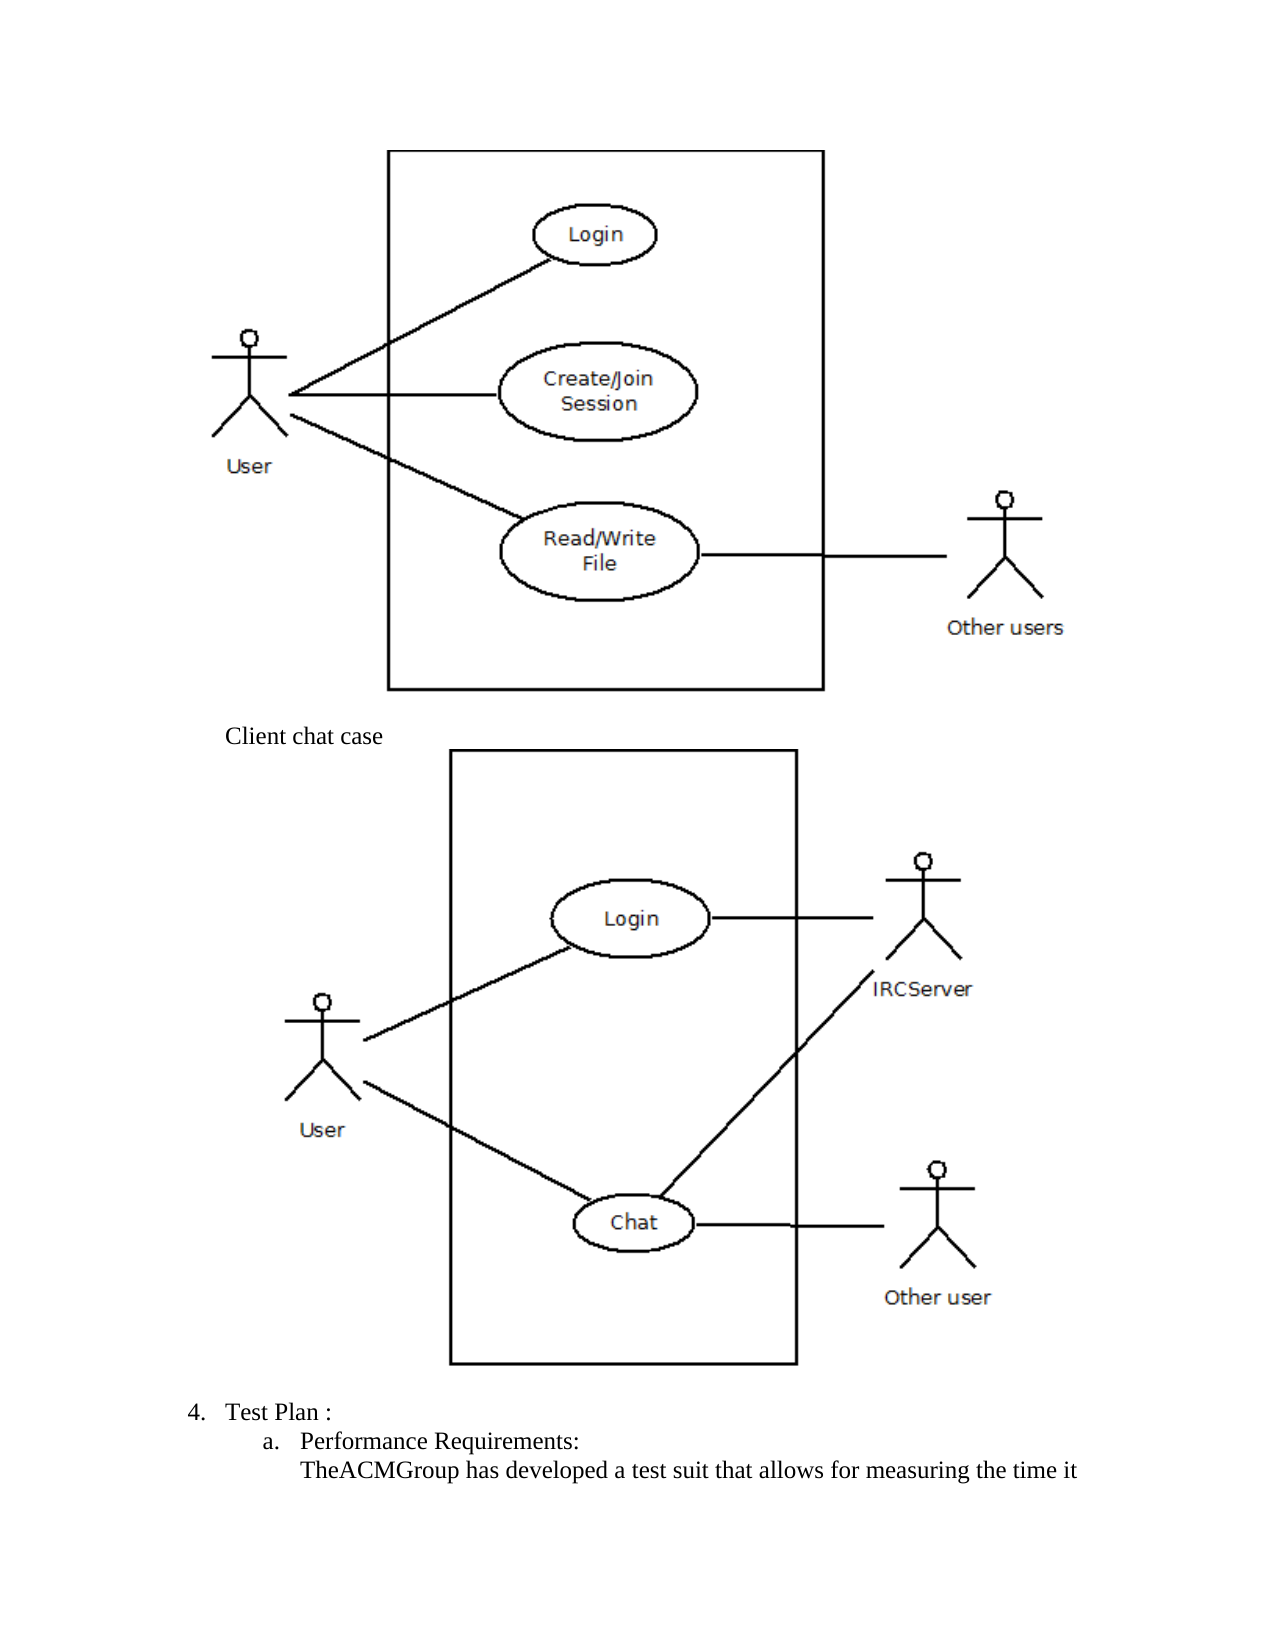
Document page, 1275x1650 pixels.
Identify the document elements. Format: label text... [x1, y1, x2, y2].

list Test Plan : [187, 1397, 1087, 1426]
text Client chat case [187, 721, 1087, 750]
list Performance Requirements: [262, 1426, 1087, 1455]
picture [209, 150, 1066, 693]
picture [282, 749, 993, 1369]
list TheACMGroup has developed a test suit that allows for measuring the time it [262, 1455, 1087, 1483]
